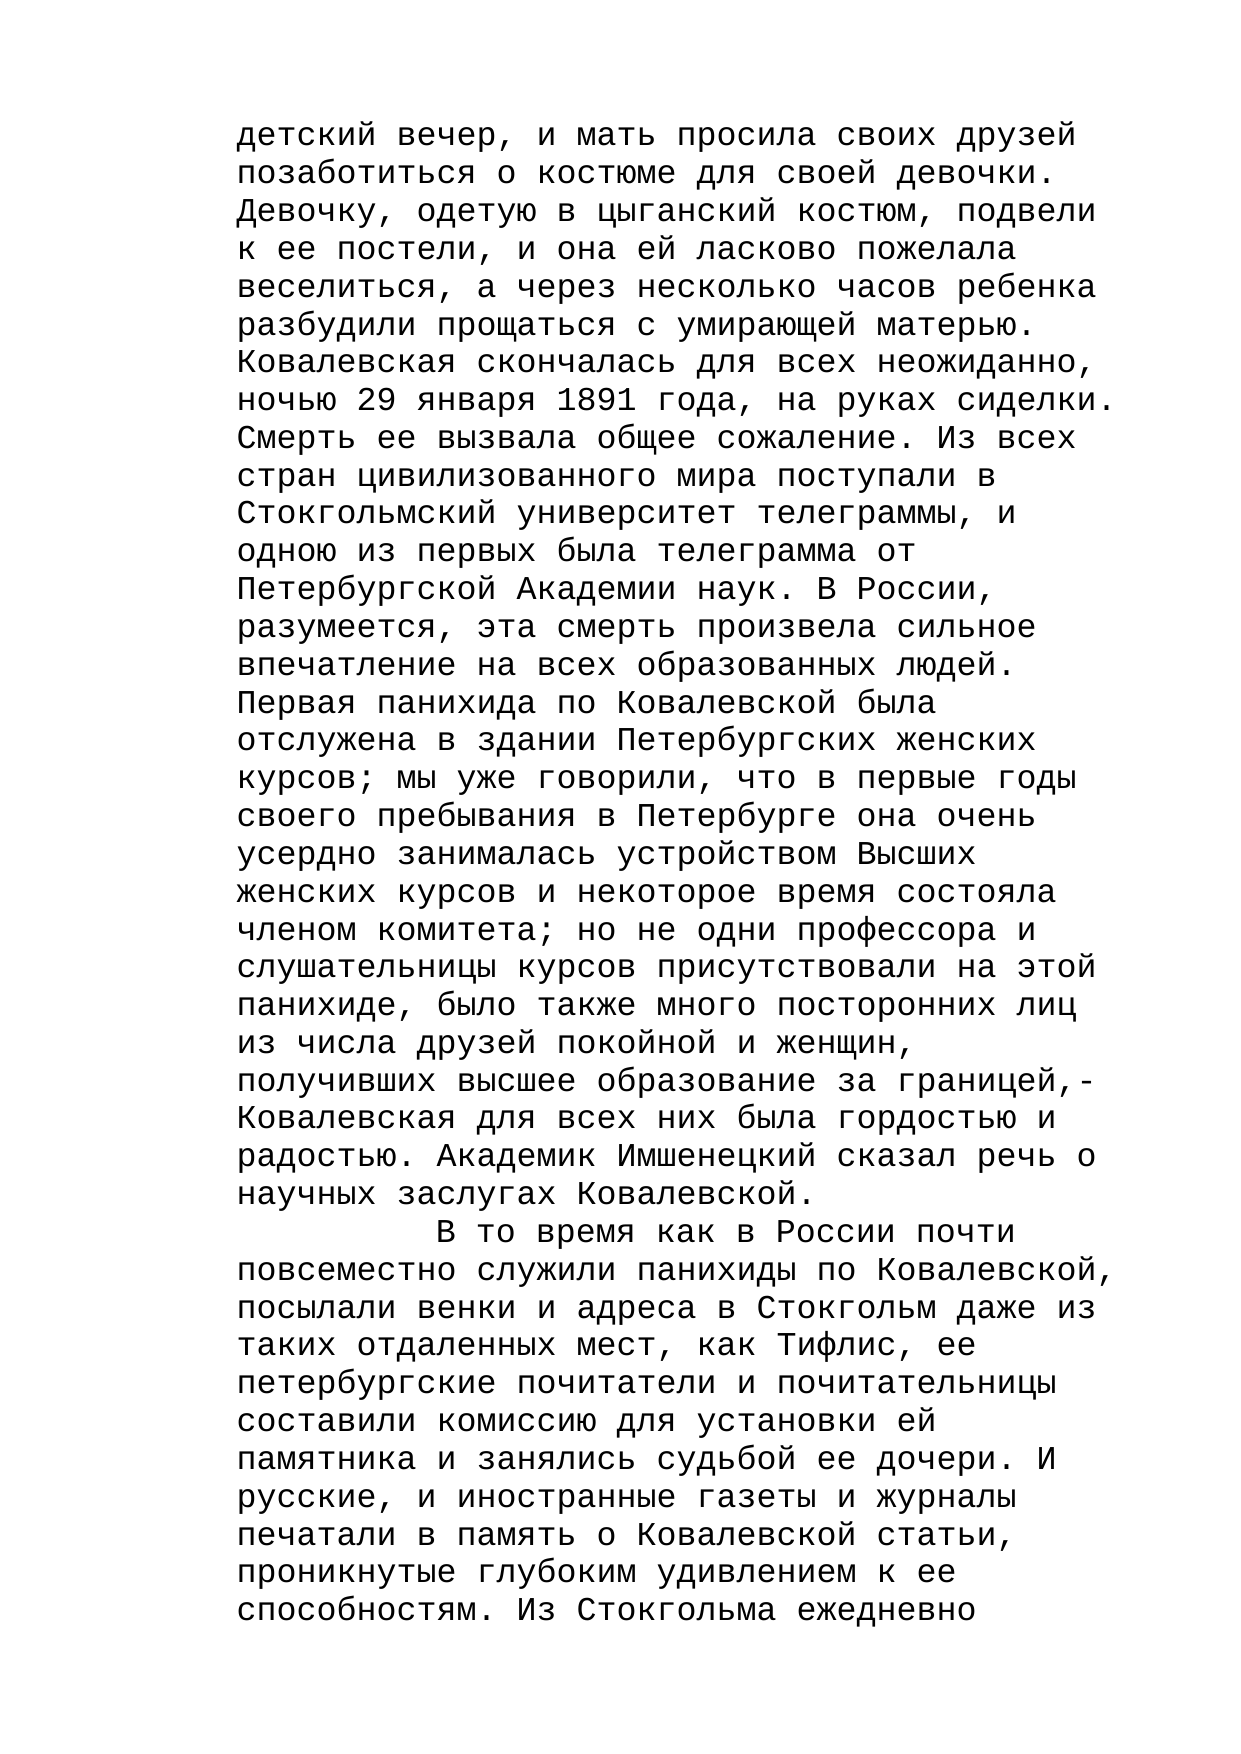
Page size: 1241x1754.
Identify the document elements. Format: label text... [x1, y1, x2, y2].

text детский вечер, и мать просила своих друзей позаботиться о костюме для своей девочки. Девочку, одетую в цыганский костюм, подвели к ее постели, и она ей ласково пожелала веселиться, а через несколько часов ребенка разбудили прощаться с умирающей матерью. Ковалевская скончалась для всех неожиданно, ночью 29 января 1891 года, на руках сиделки. Смерть ее вызвала общее сожаление. Из всех стран цивилизованного мира поступали в Стокгольмский университет телеграммы, и одною из первых была телеграмма от Петербургской Академии наук. В России, разумеется, эта смерть произвела сильное впечатление на всех образованных людей. Первая панихида по Ковалевской была отслужена в здании Петербургских женских курсов; мы уже говорили, что в первые годы своего пребывания в Петербурге она очень усердно занималась устройством Высших женских курсов и некоторое время состояла членом комитета; но не одни профессора и слушательницы курсов присутствовали на этой панихиде, было также много посторонних лиц из числа друзей покойной и женщин, получивших высшее образование за границей,- Ковалевская для всех них была гордостью и радостью. Академик Имшенецкий сказал речь о научных заслугах Ковалевской. [236, 118, 1122, 1215]
text В то время как в России почти повсеместно служили панихиды по Ковалевской, посылали венки и адреса в Стокгольм даже из таких отдаленных мест, как Тифлис, ее петербургские почитатели и почитательницы составили комиссию для установки ей памятника и занялись судьбой ее дочери. И русские, и иностранные газеты и журналы печатали в память о Ковалевской статьи, проникнутые глубоким удивлением к ее способностям. Из Стокгольма ежедневно [236, 1215, 1122, 1631]
